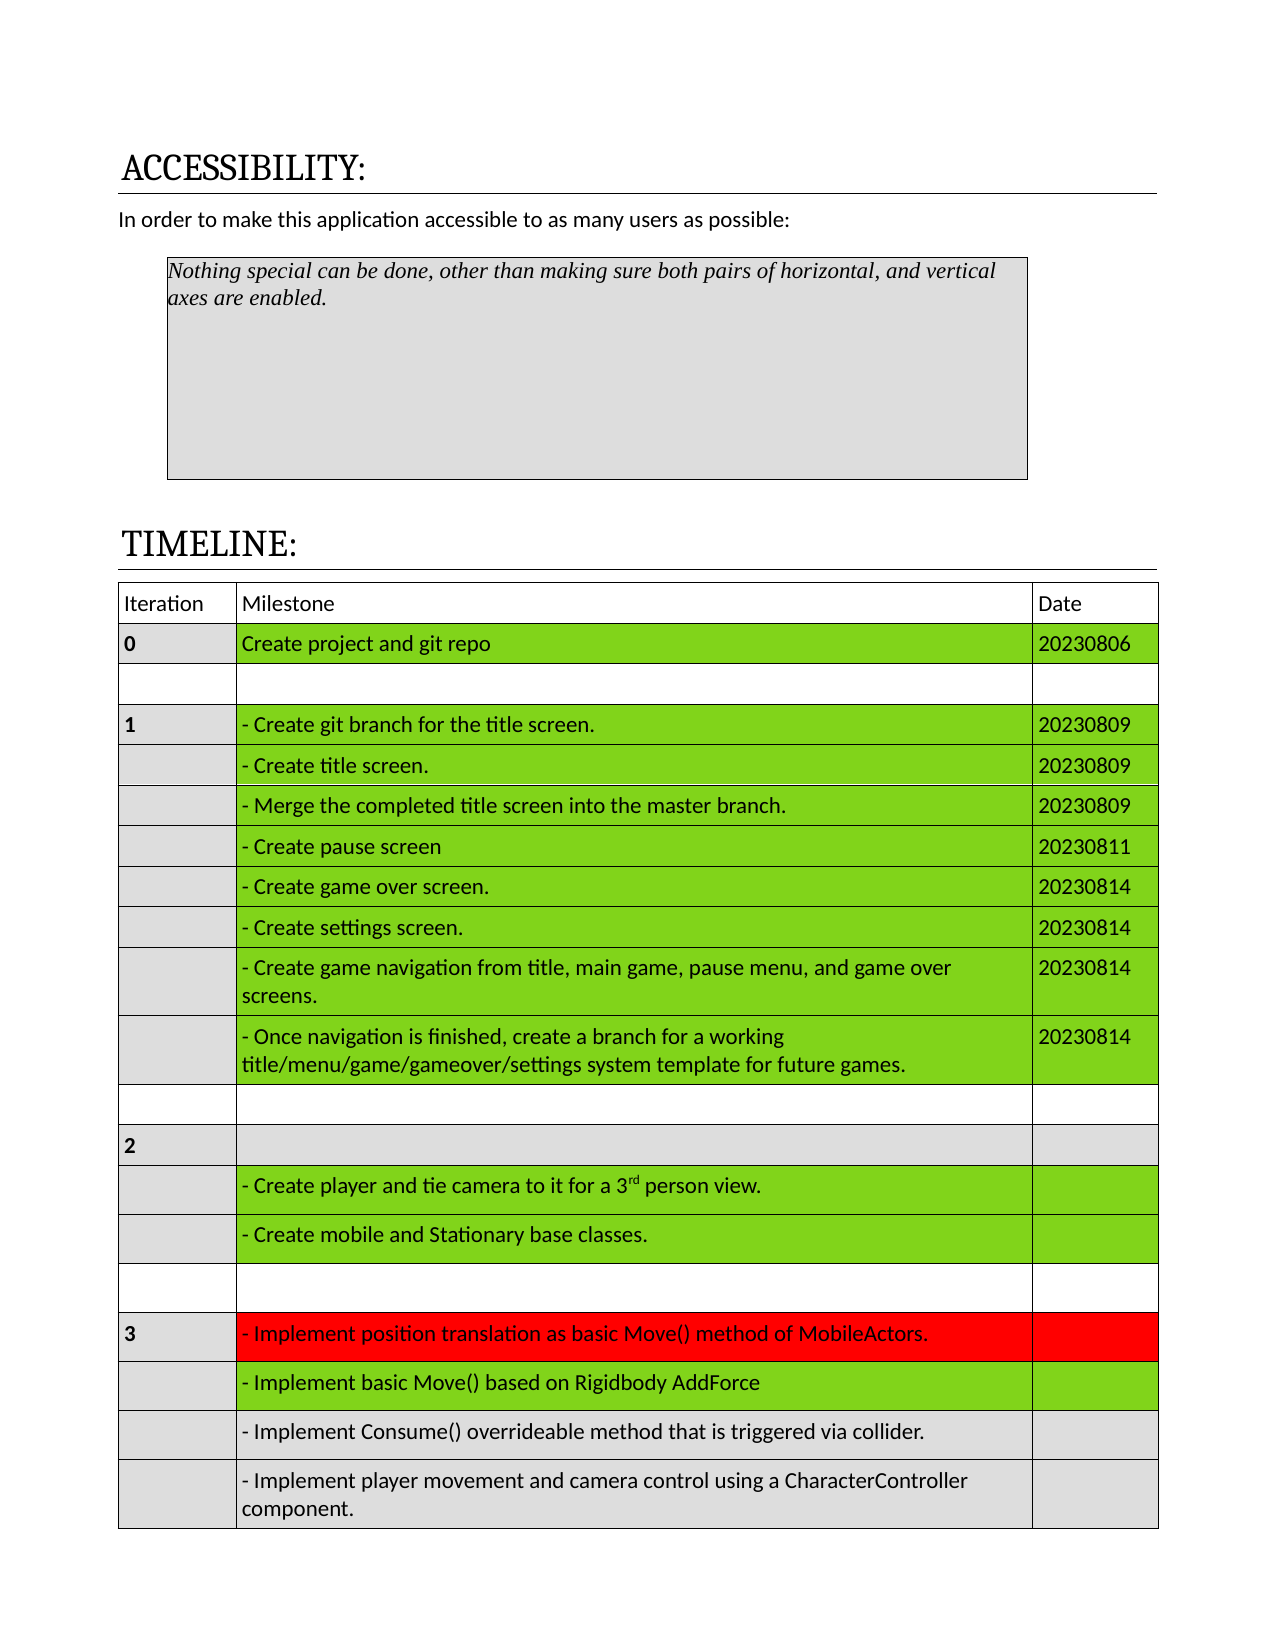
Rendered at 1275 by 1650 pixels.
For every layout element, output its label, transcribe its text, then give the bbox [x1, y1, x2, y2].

subtitle Timeline: [118, 519, 1157, 569]
table_cell [119, 826, 236, 866]
table_cell - Create settings screen. [237, 907, 1032, 947]
table_cell - Implement player movement and camera control using a CharacterController component. [237, 1460, 1032, 1528]
table_cell - Create game over screen. [237, 867, 1032, 906]
table_cell - Create game navigation from title, main game, pause menu, and game over screens. [237, 948, 1032, 1015]
table_cell 20230814 [1033, 948, 1158, 1015]
table_cell Create project and git repo [237, 624, 1032, 663]
table_header Milestone [237, 583, 1032, 622]
table_cell [1033, 1313, 1158, 1361]
table_cell - Implement Consume() overrideable method that is triggered via collider. [237, 1411, 1032, 1459]
table_cell [237, 664, 1032, 703]
table_cell [1033, 1166, 1158, 1214]
table_cell 3 [119, 1313, 236, 1361]
table_cell [1033, 1125, 1158, 1165]
table_cell [237, 1085, 1032, 1124]
table_cell [119, 1166, 236, 1214]
table_cell [1033, 664, 1158, 703]
table_cell - Implement position translation as basic Move() method of MobileActors. [237, 1313, 1032, 1361]
table_cell 0 [119, 624, 236, 663]
table_cell [237, 1125, 1032, 1165]
table_cell - Once navigation is finished, create a branch for a working title/menu/game/gameover/settings system template for future games. [237, 1016, 1032, 1084]
text In order to make this application accessible to as many users as possible: [118, 206, 1157, 234]
table_cell [1033, 1215, 1158, 1263]
table_cell [119, 867, 236, 906]
table_cell [119, 1362, 236, 1410]
table_cell - Merge the completed title screen into the master branch. [237, 786, 1032, 825]
table_header Iteration [119, 583, 236, 622]
table_cell 20230809 [1033, 705, 1158, 744]
table_cell 20230814 [1033, 907, 1158, 947]
table_cell [1033, 1264, 1158, 1312]
table_cell 20230814 [1033, 867, 1158, 906]
table_cell [119, 1264, 236, 1312]
table_cell 20230814 [1033, 1016, 1158, 1084]
table_cell [119, 1215, 236, 1263]
table_cell [119, 907, 236, 947]
table_cell 20230811 [1033, 826, 1158, 866]
table_cell [119, 948, 236, 1015]
table_cell [237, 1264, 1032, 1312]
table_cell [1033, 1460, 1158, 1528]
table_cell - Create git branch for the title screen. [237, 705, 1032, 744]
table_cell [119, 786, 236, 825]
table_cell - Create mobile and Stationary base classes. [237, 1215, 1032, 1263]
table_cell [1033, 1411, 1158, 1459]
table_cell [119, 1085, 236, 1124]
table_cell 1 [119, 705, 236, 744]
table_cell [119, 664, 236, 703]
table_cell [119, 1460, 236, 1528]
table_cell - Implement basic Move() based on Rigidbody AddForce [237, 1362, 1032, 1410]
table_cell 20230806 [1033, 624, 1158, 663]
table_cell 2 [119, 1125, 236, 1165]
table_cell - Create player and tie camera to it for a 3rd person view. [237, 1166, 1032, 1214]
table_cell [1033, 1085, 1158, 1124]
table_cell 20230809 [1033, 786, 1158, 825]
table_cell [1033, 1362, 1158, 1410]
table_cell [119, 1411, 236, 1459]
table_cell 20230809 [1033, 745, 1158, 784]
table_cell - Create pause screen [237, 826, 1032, 866]
table_cell [119, 1016, 236, 1084]
table_cell - Create title screen. [237, 745, 1032, 784]
table_header Date [1033, 583, 1158, 622]
table_cell [119, 745, 236, 784]
subtitle Accessibility: [118, 143, 1157, 193]
